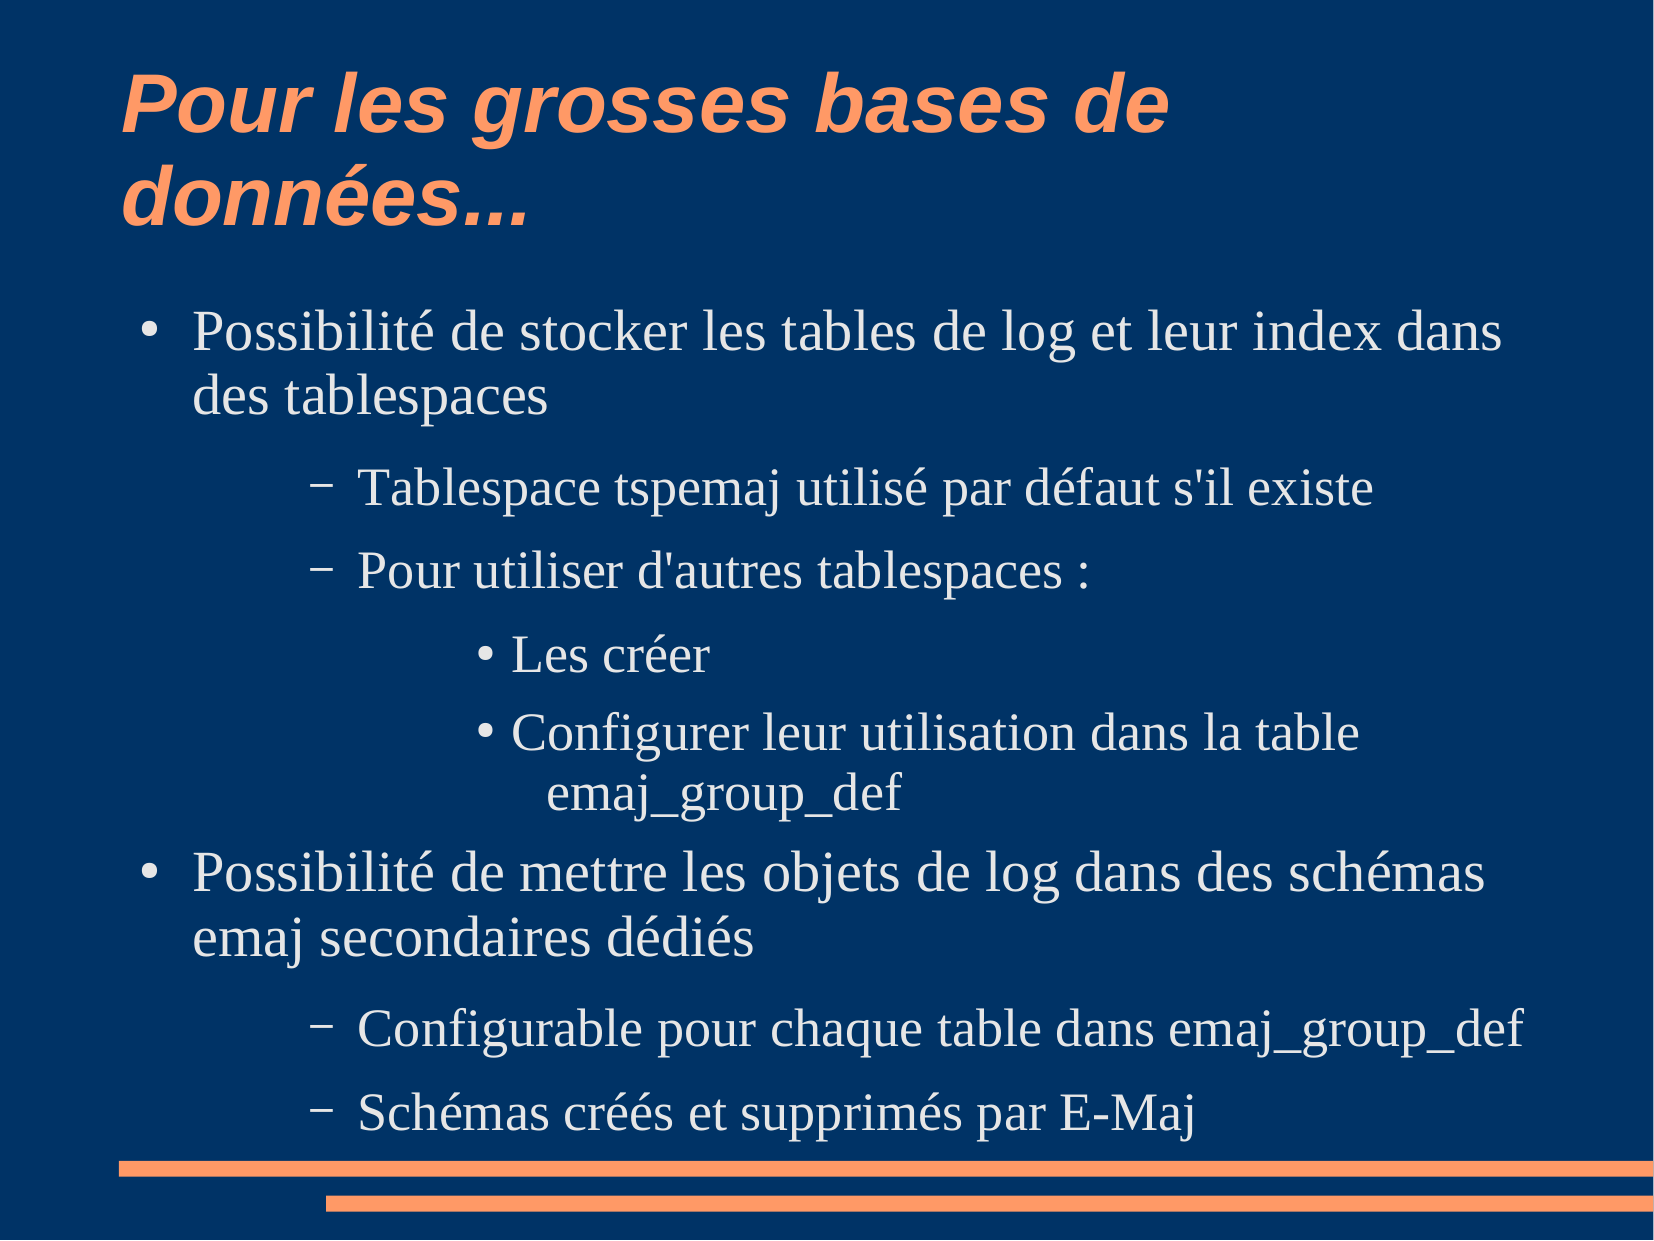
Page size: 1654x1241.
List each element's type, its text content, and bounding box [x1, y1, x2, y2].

title Pour les grosses bases de données... [121, 53, 1534, 246]
list Possibilité de stocker les tables de log et leur index dans des tablespaces Tablespace tspemaj utilisé par défaut s'il existe Pour utiliser d'autres tablespaces : Les créer Configurer leur utilisation dans la table emaj_group_def Possibilité de mettre les objets de log dans des schémas emaj secondaires dédiés Configurable pour chaque table dans emaj_group_def Schémas créés et supprimés par E-Maj [121, 298, 1561, 1153]
